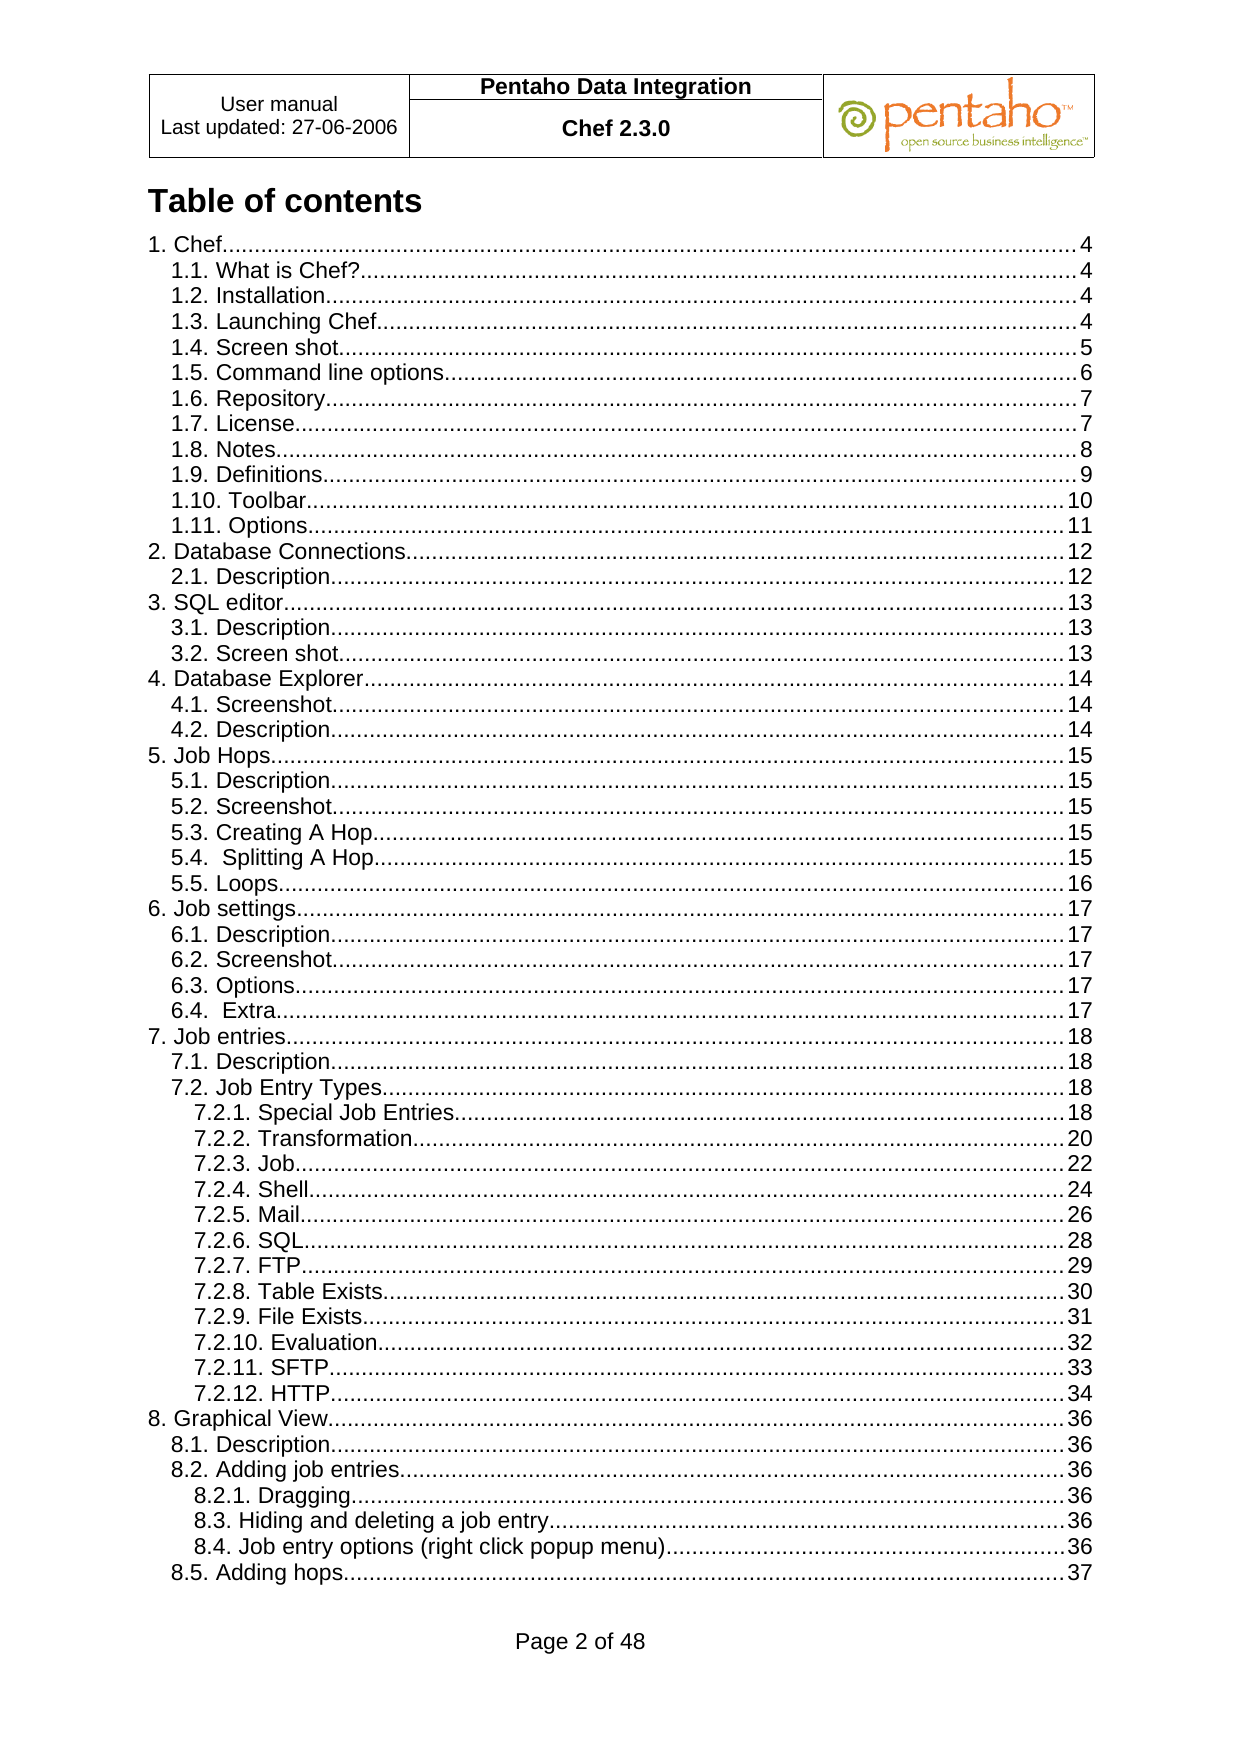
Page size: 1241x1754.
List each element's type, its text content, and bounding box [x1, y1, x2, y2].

text 5.5. Loops 16 [171, 870, 1092, 896]
text 7.1. Description 18 [171, 1049, 1092, 1074]
text 5.4. Splitting A Hop 15 [171, 845, 1092, 870]
text 1.4. Screen shot 5 [171, 334, 1092, 360]
text 4.2. Description 14 [171, 717, 1092, 743]
text 1.1. What is Chef? 4 [171, 258, 1092, 283]
text 7.2. Job Entry Types 18 [171, 1074, 1092, 1100]
text 1.7. License 7 [171, 411, 1092, 436]
text 7.2.4. Shell 24 [193, 1176, 1092, 1202]
text 2.1. Description 12 [171, 564, 1092, 589]
text 5. Job Hops 15 [148, 743, 1092, 768]
text 7. Job entries 18 [148, 1023, 1092, 1049]
text 5.2. Screenshot 15 [171, 794, 1092, 819]
text 6.4. Extra 17 [171, 998, 1092, 1023]
text 6. Job settings 17 [148, 896, 1092, 921]
text 2. Database Connections 12 [148, 538, 1092, 564]
text 7.2.5. Mail 26 [193, 1202, 1092, 1227]
text 7.2.2. Transformation 20 [193, 1125, 1092, 1151]
text 6.1. Description 17 [171, 921, 1092, 947]
text 7.2.11. SFTP 33 [193, 1355, 1092, 1381]
text 6.3. Options 17 [171, 972, 1092, 998]
subtitle Table of contents [148, 183, 1092, 220]
text 5.3. Creating A Hop 15 [171, 819, 1092, 845]
text 7.2.1. Special Job Entries 18 [193, 1100, 1092, 1125]
text 7.2.12. HTTP 34 [193, 1381, 1092, 1406]
text 1.11. Options 11 [171, 513, 1092, 538]
text 1.10. Toolbar 10 [171, 487, 1092, 513]
text 8.2. Adding job entries 36 [171, 1457, 1092, 1483]
text 8. Graphical View 36 [148, 1406, 1092, 1432]
text 4. Database Explorer 14 [148, 666, 1092, 692]
text 1.5. Command line options 6 [171, 360, 1092, 385]
text 8.5. Adding hops 37 [171, 1559, 1092, 1585]
text 7.2.6. SQL 28 [193, 1227, 1092, 1253]
text 3.2. Screen shot 13 [171, 641, 1092, 666]
text 6.2. Screenshot 17 [171, 947, 1092, 972]
text 4.1. Screenshot 14 [171, 692, 1092, 717]
text 8.3. Hiding and deleting a job entry 36 [193, 1508, 1092, 1534]
text 1.8. Notes 8 [171, 436, 1092, 462]
text 7.2.7. FTP 29 [193, 1253, 1092, 1278]
text 7.2.8. Table Exists 30 [193, 1278, 1092, 1304]
text 8.4. Job entry options (right click popup menu) 36 [193, 1534, 1092, 1559]
text 7.2.9. File Exists 31 [193, 1304, 1092, 1329]
text 8.1. Description 36 [171, 1432, 1092, 1457]
text 5.1. Description 15 [171, 768, 1092, 794]
text 7.2.3. Job 22 [193, 1151, 1092, 1176]
text 7.2.10. Evaluation 32 [193, 1329, 1092, 1355]
text 1.2. Installation 4 [171, 283, 1092, 309]
text 1.6. Repository 7 [171, 385, 1092, 411]
text 1. Chef 4 [148, 232, 1092, 258]
text 1.9. Definitions 9 [171, 462, 1092, 487]
text 1.3. Launching Chef 4 [171, 309, 1092, 334]
text 3. SQL editor 13 [148, 589, 1092, 615]
text 8.2.1. Dragging 36 [193, 1483, 1092, 1508]
text 3.1. Description 13 [171, 615, 1092, 641]
